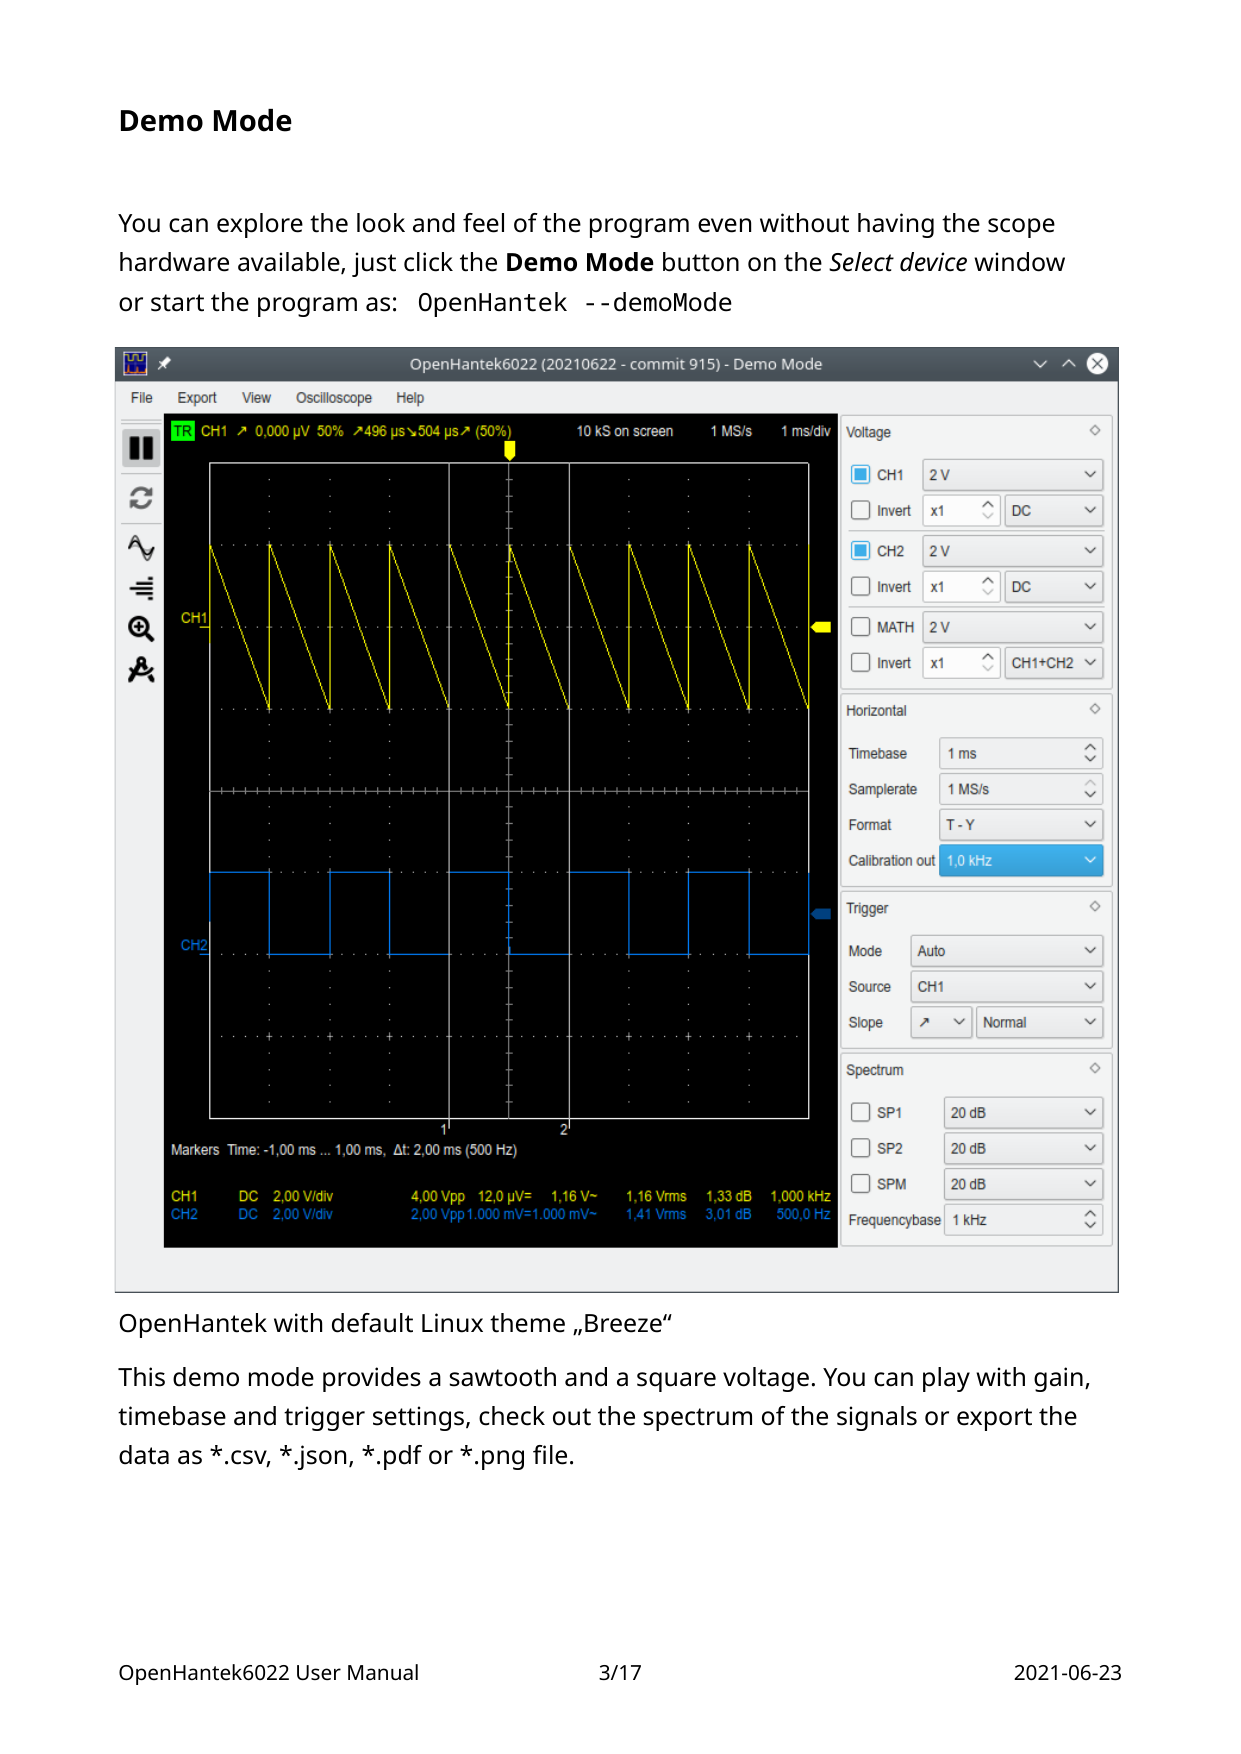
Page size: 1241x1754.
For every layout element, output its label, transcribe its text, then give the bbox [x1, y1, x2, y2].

subtitle Demo Mode [118, 100, 1122, 140]
text You can explore the look and feel of the program even without having the scope hardware available, just click the Demo Mode button on the Select device window or start the program as: OpenHantek --demoMode [118, 206, 1122, 318]
text OpenHantek with default Linux theme „Breeze“ [118, 1306, 1122, 1339]
text This demo mode provides a sawtooth and a square voltage. You can play with gain, timebase and trigger settings, check out the spectrum of the signals or export the data as *.csv, *.json, *.pdf or *.png file. [118, 1359, 1122, 1472]
picture [114, 347, 1119, 1293]
